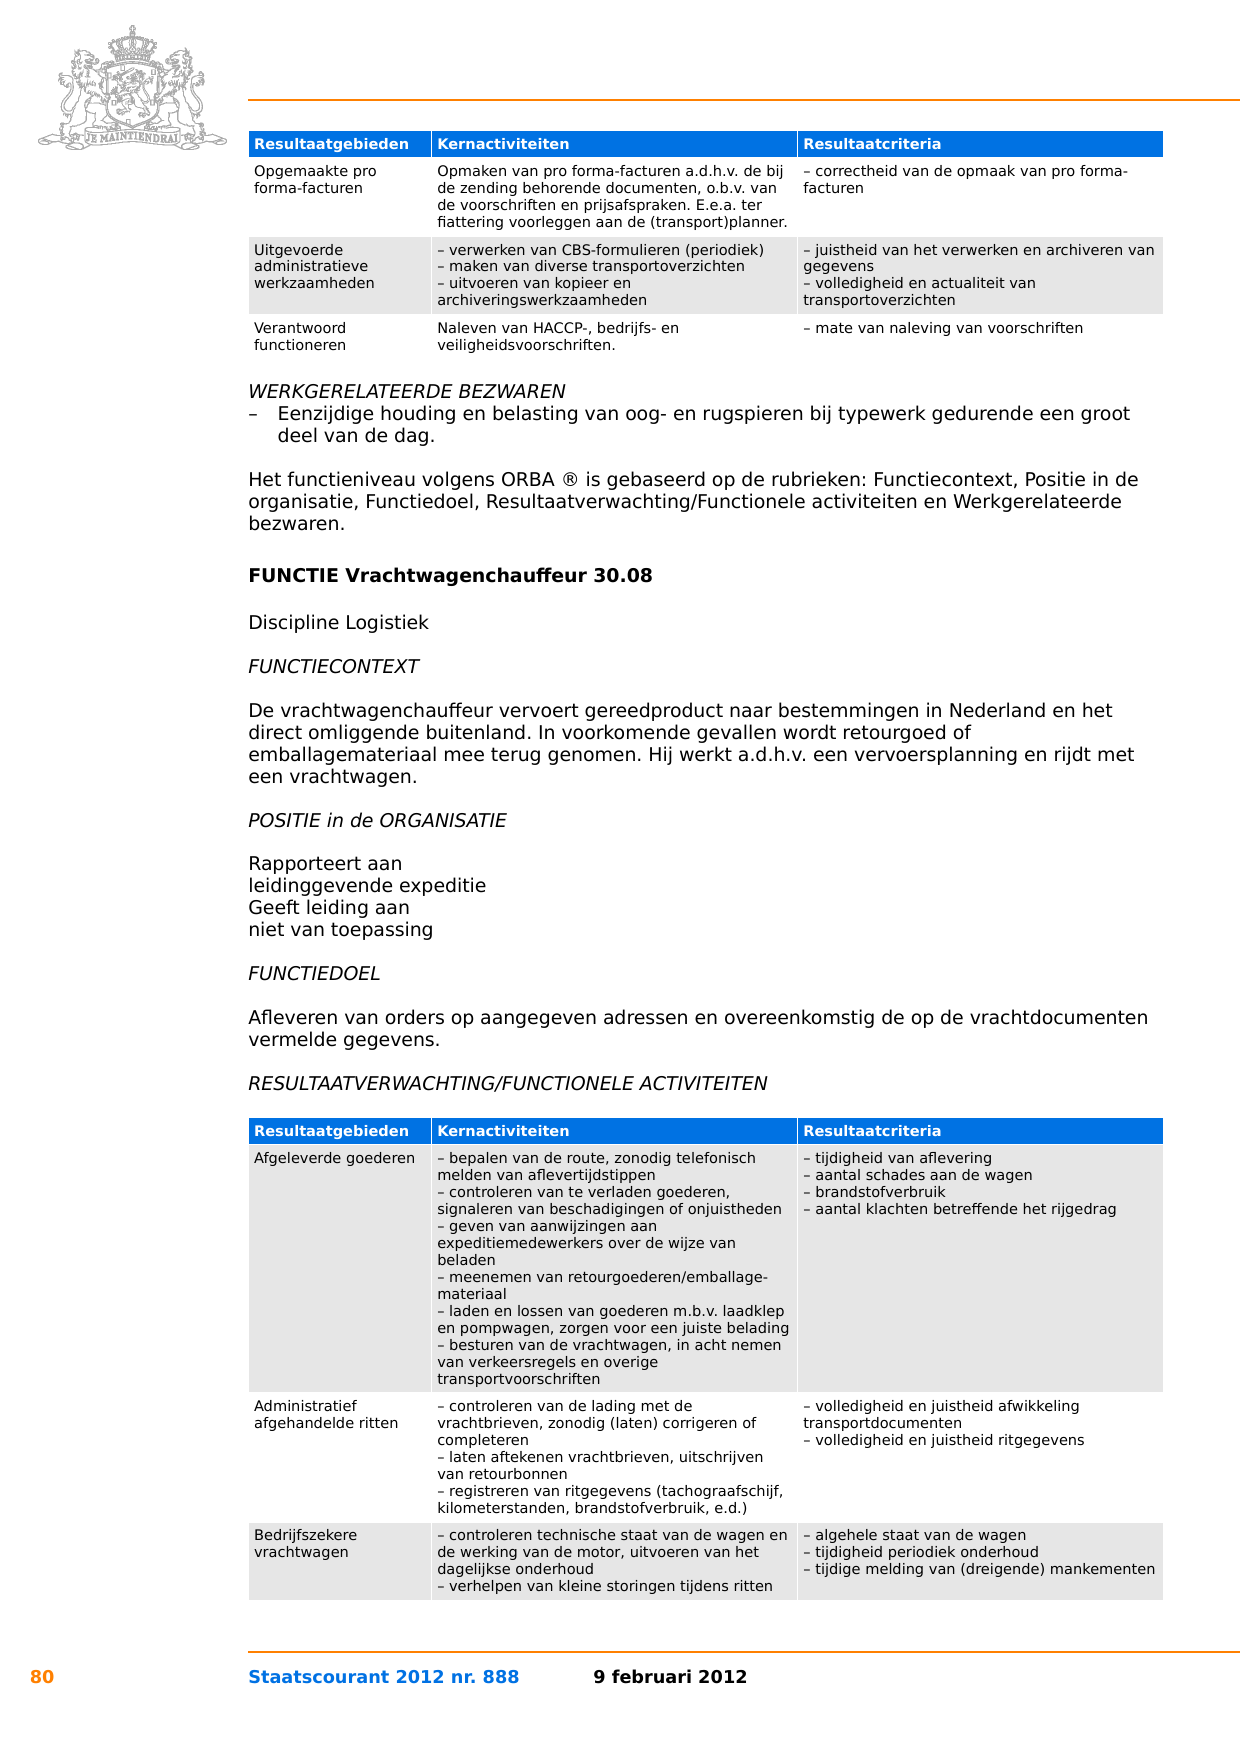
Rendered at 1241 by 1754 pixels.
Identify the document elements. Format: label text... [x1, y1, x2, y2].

table_cell Opgemaakte pro forma-facturen [249, 158, 431, 236]
table_cell – bepalen van de route, zonodig telefonisch melden van aflevertijdstippen – controleren van te verladen goederen, signaleren van beschadigingen of onjuistheden – geven van aanwijzingen aan expeditiemedewerkers over de wijze van beladen – meenemen van retourgoederen/emballage-materiaal – laden en lossen van goederen m.b.v. laadklep en pompwagen, zorgen voor een juiste belading – besturen van de vrachtwagen, in acht nemen van verkeersregels en overige transportvoorschriften [432, 1145, 797, 1392]
subtitle WERKGERELATEERDE BEZWAREN [248, 381, 1163, 403]
table_cell – verwerken van CBS-formulieren (periodiek) – maken van diverse transportoverzichten – uitvoeren van kopieer en archiveringswerkzaamheden [432, 237, 797, 314]
table_header Resultaatcriteria [798, 1118, 1163, 1144]
text niet van toepassing [248, 919, 1163, 941]
picture [38, 25, 227, 150]
text Discipline Logistiek [248, 612, 1163, 634]
subtitle POSITIE in de ORGANISATIE [248, 809, 1163, 831]
table_cell Afgeleverde goederen [249, 1145, 431, 1392]
table_cell Naleven van HACCP-, bedrijfs- en veiligheidsvoorschriften. [432, 315, 797, 358]
table_cell – correctheid van de opmaak van pro forma-facturen [798, 158, 1163, 236]
table_cell Uitgevoerde administratieve werkzaamheden [249, 237, 431, 314]
text Geeft leiding aan [248, 897, 1163, 919]
table_header Kernactiviteiten [432, 1118, 797, 1144]
text Rapporteert aan [248, 853, 1163, 875]
table_cell – tijdigheid van aflevering – aantal schades aan de wagen – brandstofverbruik – aantal klachten betreffende het rijgedrag [798, 1145, 1163, 1392]
table_header Resultaatgebieden [249, 1118, 431, 1144]
table_cell Verantwoord functioneren [249, 315, 431, 358]
text De vrachtwagenchauffeur vervoert gereedproduct naar bestemmingen in Nederland en het direct omliggende buitenland. In voorkomende gevallen wordt retourgoed of emballagemateriaal mee terug genomen. Hij werkt a.d.h.v. een vervoersplanning en rijdt met een vrachtwagen. [248, 700, 1163, 788]
table_header Kernactiviteiten [432, 131, 797, 157]
subtitle FUNCTIECONTEXT [248, 656, 1163, 678]
text Afleveren van orders op aangegeven adressen en overeenkomstig de op de vrachtdocumenten vermelde gegevens. [248, 1007, 1163, 1051]
table_header Resultaatgebieden [249, 131, 431, 157]
table_cell – algehele staat van de wagen – tijdigheid periodiek onderhoud – tijdige melding van (dreigende) mankementen [798, 1523, 1163, 1600]
subtitle RESULTAATVERWACHTING/FUNCTIONELE ACTIVITEITEN [248, 1073, 1163, 1095]
table_cell – controleren technische staat van de wagen en de werking van de motor, uitvoeren van het dagelijkse onderhoud – verhelpen van kleine storingen tijdens ritten [432, 1523, 797, 1600]
table_cell – controleren van de lading met de vrachtbrieven, zonodig (laten) corrigeren of completeren – laten aftekenen vrachtbrieven, uitschrijven van retourbonnen – registreren van ritgegevens (tachograafschijf, kilometerstanden, brandstofverbruik, e.d.) [432, 1393, 797, 1521]
subtitle FUNCTIE Vrachtwagenchauffeur 30.08 [248, 565, 1163, 587]
table_cell – juistheid van het verwerken en archiveren van gegevens – volledigheid en actualiteit van transportoverzichten [798, 237, 1163, 314]
text leidinggevende expeditie [248, 875, 1163, 897]
table_cell Opmaken van pro forma-facturen a.d.h.v. de bij de zending behorende documenten, o.b.v. van de voorschriften en prijsafspraken. E.e.a. ter fiattering voorleggen aan de (transport)planner. [432, 158, 797, 236]
table_cell Administratief afgehandelde ritten [249, 1393, 431, 1521]
table_cell – volledigheid en juistheid afwikkeling transportdocumenten – volledigheid en juistheid ritgegevens [798, 1393, 1163, 1521]
text Het functieniveau volgens ORBA ® is gebaseerd op de rubrieken: Functiecontext, Positie in de organisatie, Functiedoel, Resultaatverwachting/Functionele activiteiten en Werkgerelateerde bezwaren. [248, 469, 1163, 535]
subtitle FUNCTIEDOEL [248, 963, 1163, 985]
table_header Resultaatcriteria [798, 131, 1163, 157]
table_cell Bedrijfszekere vrachtwagen [249, 1523, 431, 1600]
table_cell – mate van naleving van voorschriften [798, 315, 1163, 358]
text – Eenzijdige houding en belasting van oog- en rugspieren bij typewerk gedurende een groot deel van de dag. [248, 403, 1163, 447]
